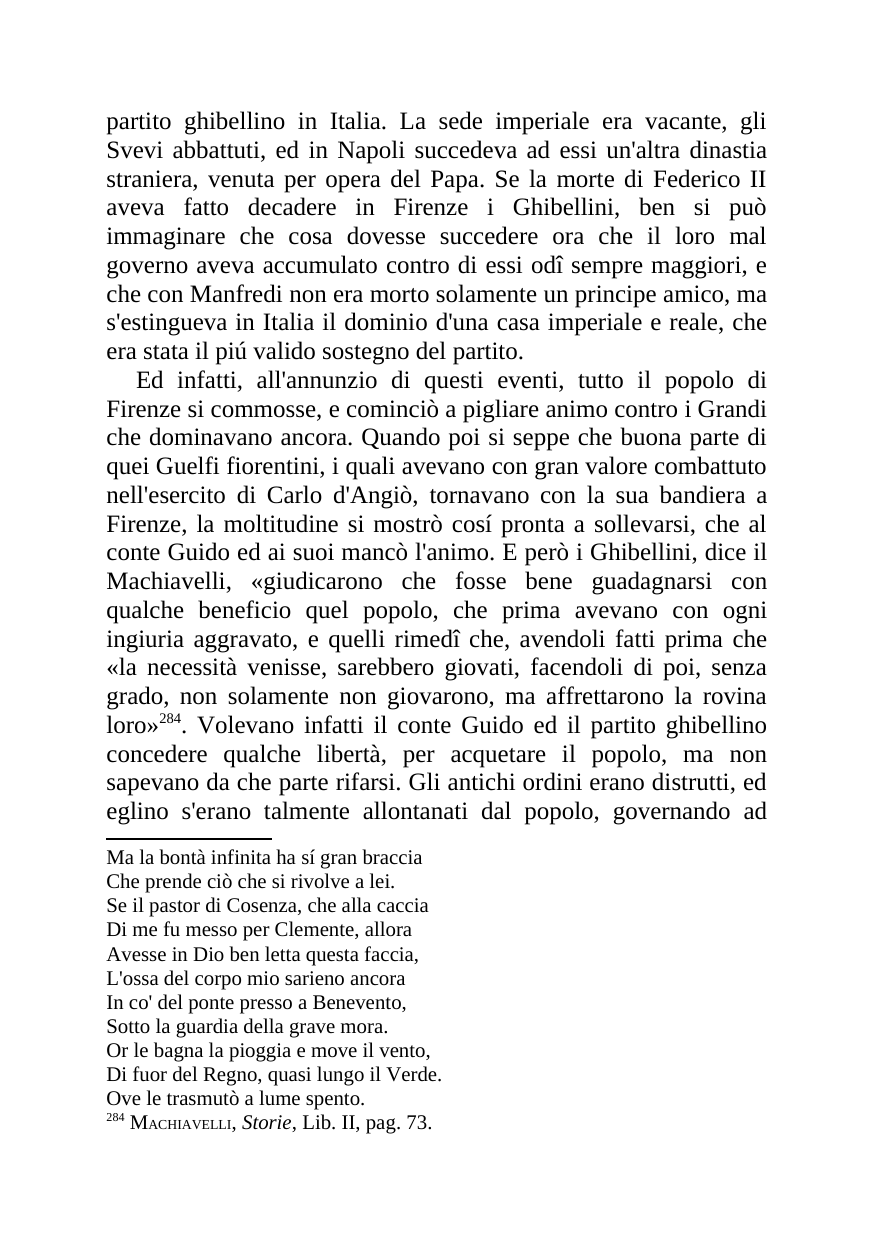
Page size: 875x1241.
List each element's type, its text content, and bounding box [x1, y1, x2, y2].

text L'ossa del corpo mio sarieno ancora [106, 966, 768, 989]
text Di fuor del Regno, quasi lungo il Verde. [106, 1062, 768, 1086]
text partito ghibellino in Italia. La sede imperiale era vacante, gli Svevi abbattuti, ed in Napoli succedeva ad essi un'altra dinastia straniera, venuta per opera del Papa. Se la morte di Federico II aveva fatto decadere in Firenze i Ghibellini, ben si può immaginare che cosa dovesse succedere ora che il loro mal governo aveva accumulato contro di essi odî sempre maggiori, e che con Manfredi non era morto solamente un principe amico, ma s'estingueva in Italia il dominio d'una casa imperiale e reale, che era stata il piú valido sostegno del partito. [106, 106, 768, 365]
text Ma la bontà infinita ha sí gran braccia [106, 845, 768, 869]
text Che prende ciò che si rivolve a lei. [106, 869, 768, 893]
text Ove le trasmutò a lume spento. [106, 1086, 768, 1110]
text In co' del ponte presso a Benevento, [106, 989, 768, 1014]
text Di me fu messo per Clemente, allora [106, 917, 768, 941]
text Se il pastor di Cosenza, che alla caccia [106, 893, 768, 917]
text Avesse in Dio ben letta questa faccia, [106, 941, 768, 966]
text Or le bagna la pioggia e move il vento, [106, 1038, 768, 1062]
text Ed infatti, all'annunzio di questi eventi, tutto il popolo di Firenze si commosse, e cominciò a pigliare animo contro i Grandi che dominavano ancora. Quando poi si seppe che buona parte di quei Guelfi fiorentini, i quali avevano con gran valore combattuto nell'esercito di Carlo d'Angiò, tornavano con la sua bandiera a Firenze, la moltitudine si mostrò cosí pronta a sollevarsi, che al conte Guido ed ai suoi mancò l'animo. E però i Ghibellini, dice il Machiavelli, «giudicarono che fosse bene guadagnarsi con qualche beneficio quel popolo, che prima avevano con ogni ingiuria aggravato, e quelli rimedî che, avendoli fatti prima che «la necessità venisse, sarebbero giovati, facendoli di poi, senza grado, non solamente non giovarono, ma affrettarono la rovina loro». Volevano infatti il conte Guido ed il partito ghibellino concedere qualche libertà, per acquetare il popolo, ma non sapevano da che parte rifarsi. Gli antichi ordini erano distrutti, ed eglino s'erano talmente allontanati dal popolo, governando ad [106, 365, 768, 825]
text Machiavelli, Storie, Lib. II, pag. 73. [106, 1110, 768, 1134]
text Sotto la guardia della grave mora. [106, 1014, 768, 1038]
